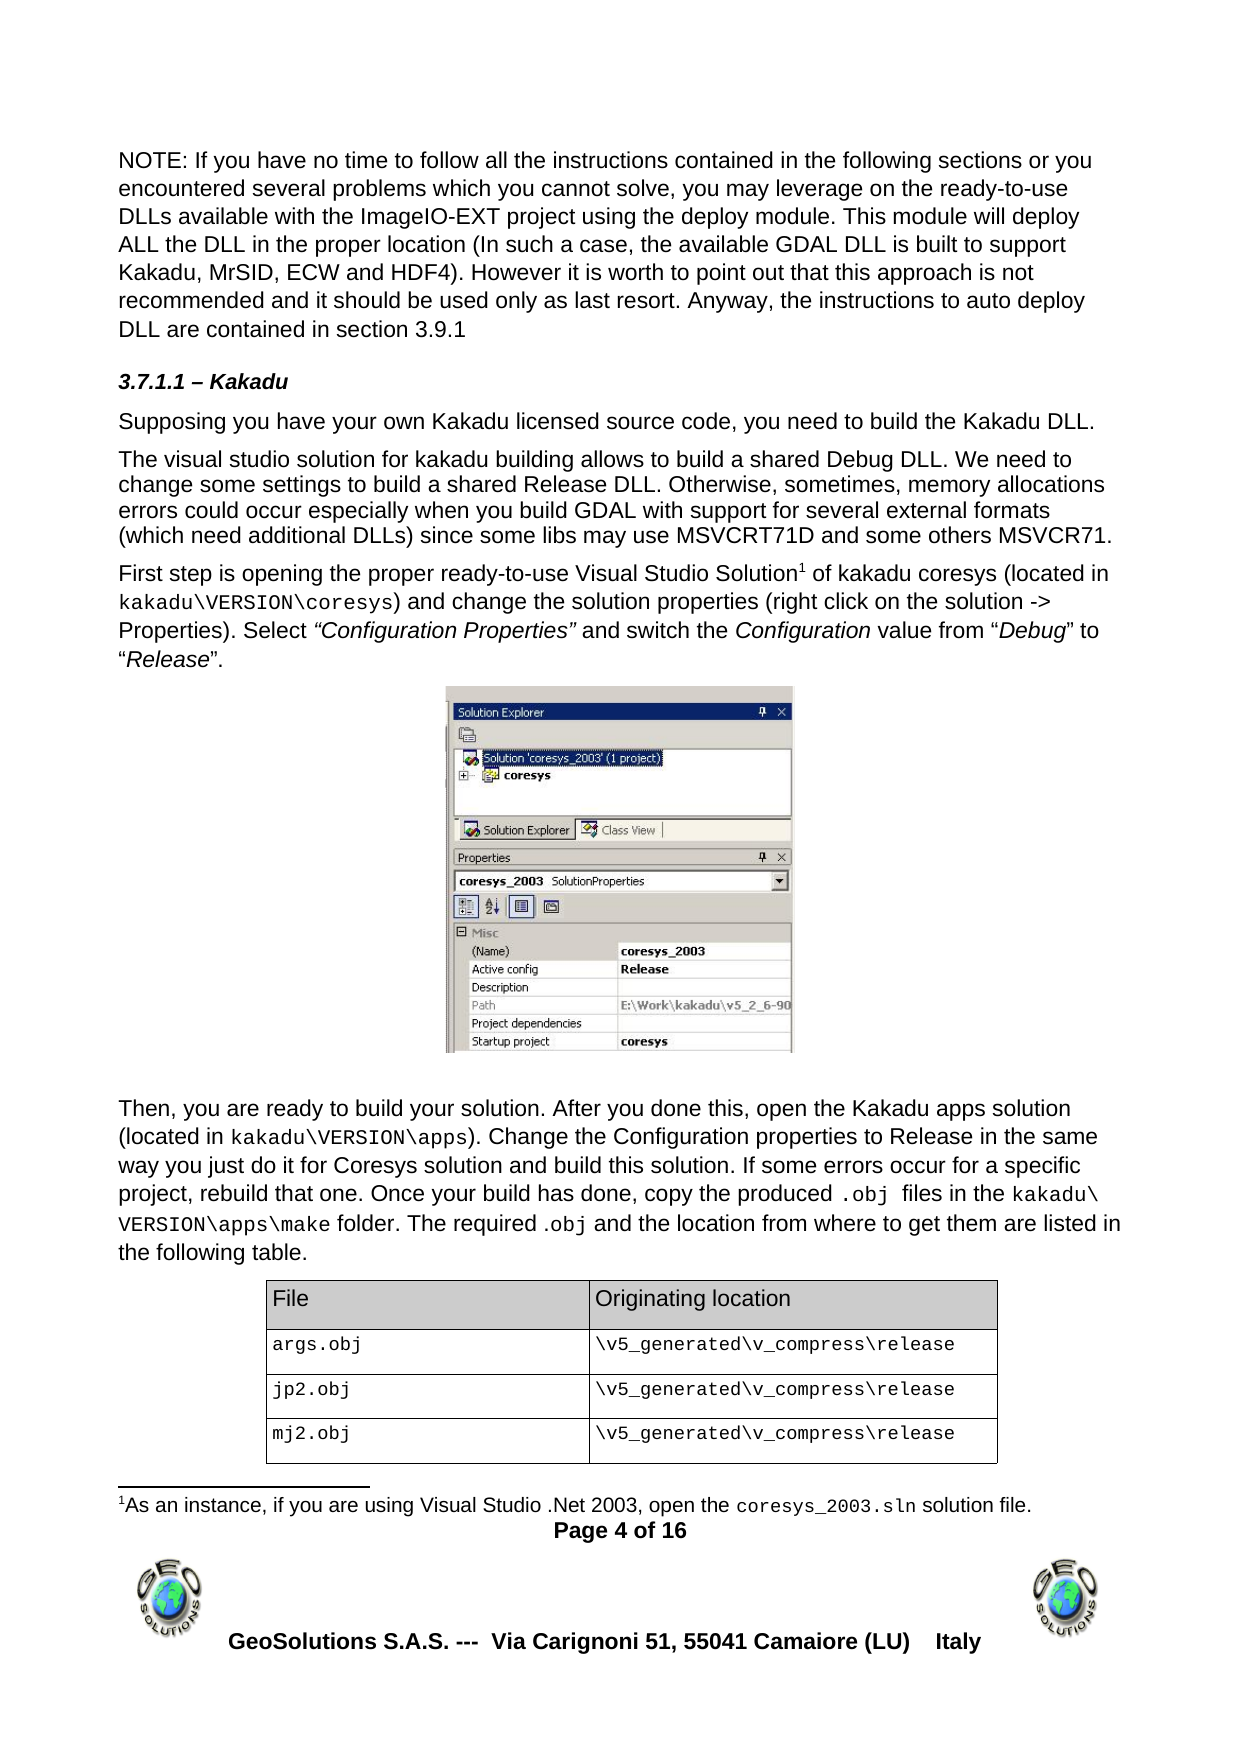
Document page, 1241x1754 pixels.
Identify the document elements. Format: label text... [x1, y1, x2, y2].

text As an instance, if you are using Visual Studio .Net 2003, open the coresys_2003.sln solution file. [118, 1493, 1122, 1518]
text NOTE: If you have no time to follow all the instructions contained in the following sections or you encountered several problems which you cannot solve, you may leverage on the ready-to-use DLLs available with the ImageIO-EXT project using the deploy module. This module will deploy ALL the DLL in the proper location (In such a case, the available GDAL DLL is built to support Kakadu, MrSID, ECW and HDF4). However it is worth to point out that this approach is not recommended and it should be used only as last resort. Anyway, the instructions to auto deploy DLL are contained in section 3.9.1 [118, 148, 1122, 342]
table_cell \v5_generated\v_compress\release [590, 1375, 997, 1418]
table_cell mj2.obj [267, 1419, 589, 1463]
text The visual studio solution for kakadu building allows to build a shared Debug DLL. We need to change some settings to build a shared Release DLL. Otherwise, sometimes, memory allocations errors could occur especially when you build GDAL with support for several external formats (which need additional DLLs) since some libs may use MSVCRT71D and some others MSVCR71. [118, 446, 1122, 549]
subtitle 3.7.1.1 – Kakadu [118, 369, 1122, 394]
picture [445, 686, 795, 1053]
text Then, you are ready to build your solution. After you done this, open the Kakadu apps solution (located in kakadu\VERSION\apps). Change the Configuration properties to Release in the same way you just do it for Coresys solution and build this solution. If some errors occur for a specific project, rebuild that one. Once your build has done, copy the produced .obj files in the kakadu\VERSION\apps\make folder. The required .obj and the location from where to get them are listed in the following table. [118, 1095, 1122, 1266]
table_cell args.obj [267, 1330, 589, 1373]
table_cell \v5_generated\v_compress\release [590, 1330, 997, 1373]
table_cell jp2.obj [267, 1375, 589, 1418]
picture [134, 1552, 205, 1641]
table_header File [267, 1281, 589, 1329]
picture [1030, 1552, 1101, 1641]
table_header Originating location [590, 1281, 997, 1329]
text Supposing you have your own Kakadu licensed source code, you need to build the Kakadu DLL. [118, 409, 1122, 434]
table_cell \v5_generated\v_compress\release [590, 1419, 997, 1463]
text First step is opening the proper ready-to-use Visual Studio Solution of kakadu coresys (located in kakadu\VERSION\coresys) and change the solution properties (right click on the solution -> Properties). Select “Configuration Properties” and switch the Configuration value from “Debug” to “Release”. [118, 561, 1122, 672]
